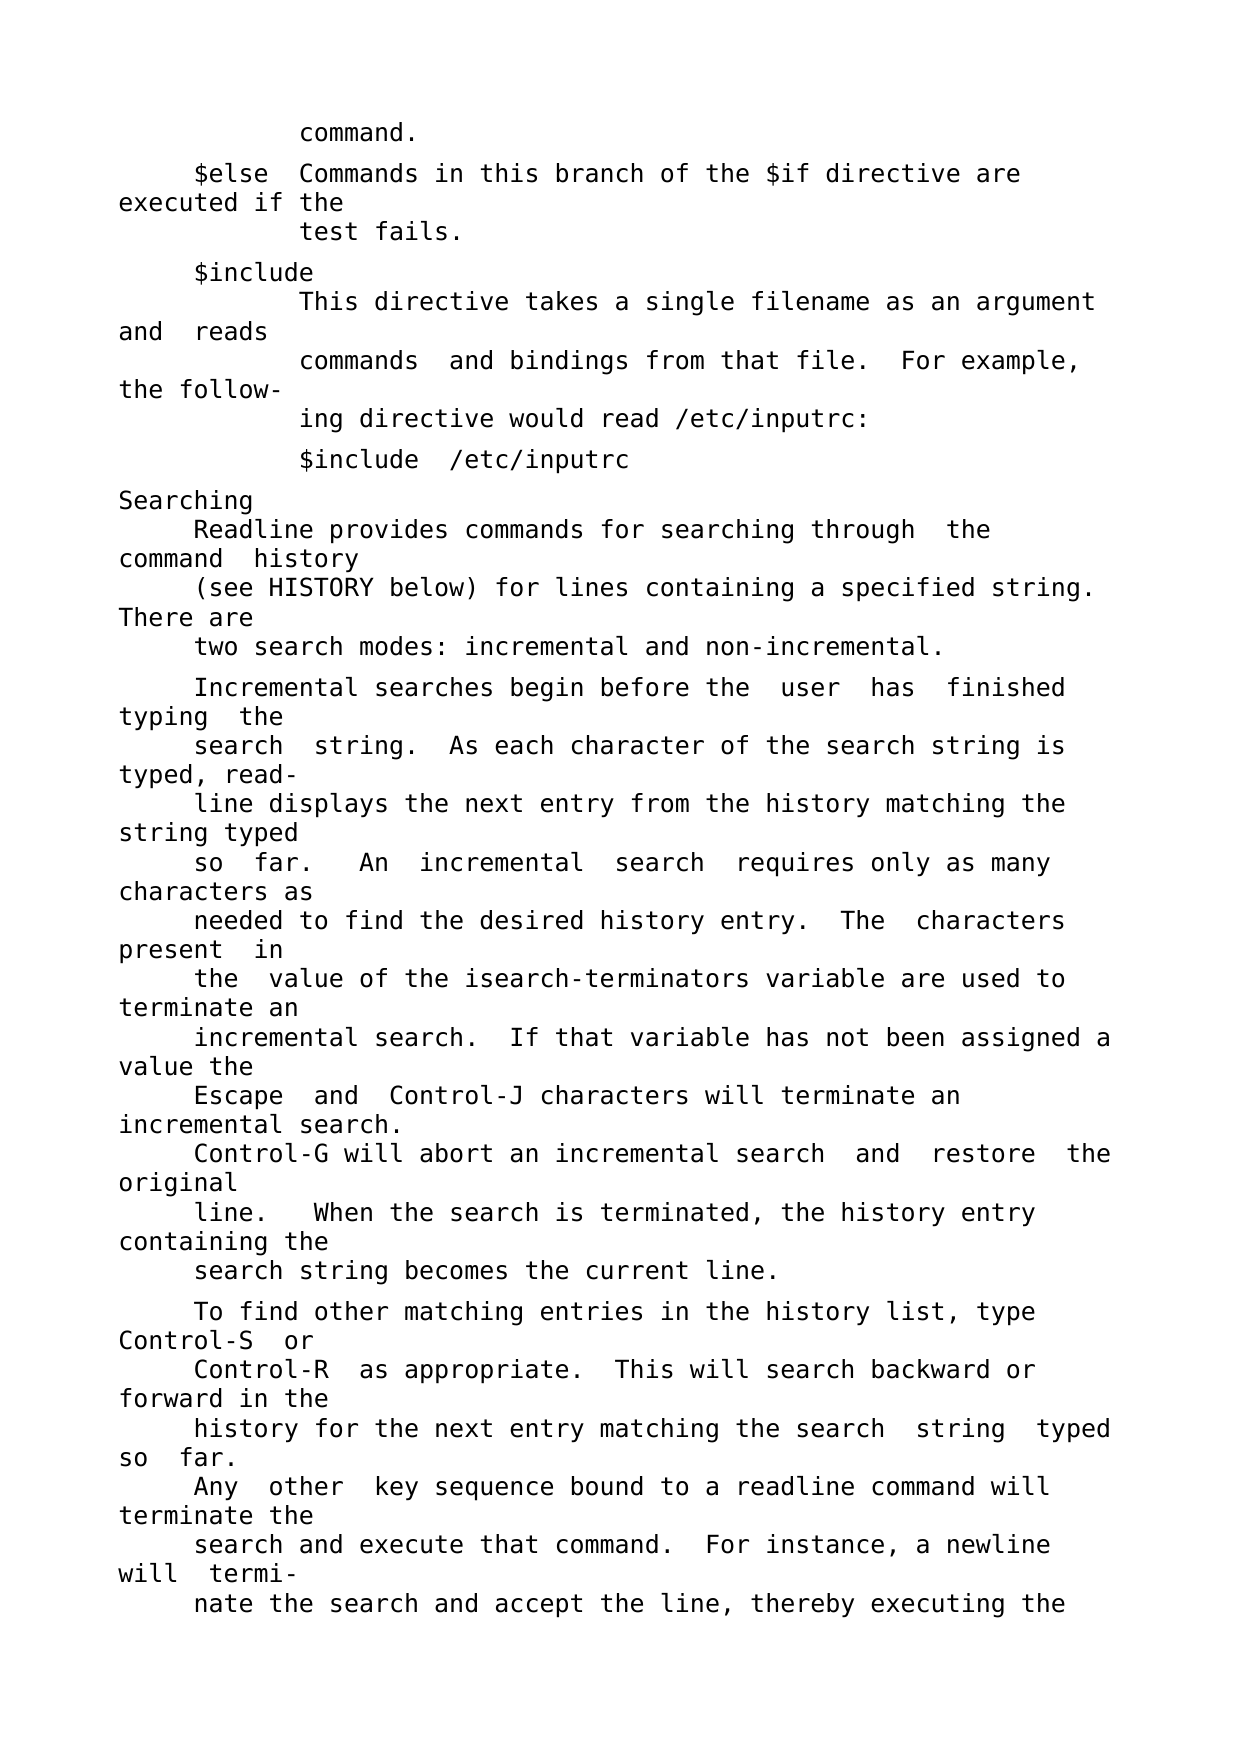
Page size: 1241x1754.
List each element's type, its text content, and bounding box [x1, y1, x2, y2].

text Searching Readline provides commands for searching through the command history (see HISTORY below) for lines containing a specified string. There are two search modes: incremental and non-incremental. [118, 486, 1122, 661]
text $include /etc/inputrc [118, 445, 1122, 474]
text Incremental searches begin before the user has finished typing the search string. As each character of the search string is typed, read- line displays the next entry from the history matching the string typed so far. An incremental search requires only as many characters as needed to find the desired history entry. The characters present in the value of the isearch-terminators variable are used to terminate an incremental search. If that variable has not been assigned a value the Escape and Control-J characters will terminate an incremental search. Control-G will abort an incremental search and restore the original line. When the search is terminated, the history entry containing the search string becomes the current line. [118, 673, 1122, 1285]
text command. [118, 118, 1122, 147]
text To find other matching entries in the history list, type Control-S or Control-R as appropriate. This will search backward or forward in the history for the next entry matching the search string typed so far. Any other key sequence bound to a readline command will terminate the search and execute that command. For instance, a newline will termi- nate the search and accept the line, thereby executing the [118, 1297, 1122, 1618]
text $else Commands in this branch of the $if directive are executed if the test fails. [118, 159, 1122, 247]
text $include This directive takes a single filename as an argument and reads commands and bindings from that file. For example, the follow- ing directive would read /etc/inputrc: [118, 258, 1122, 433]
